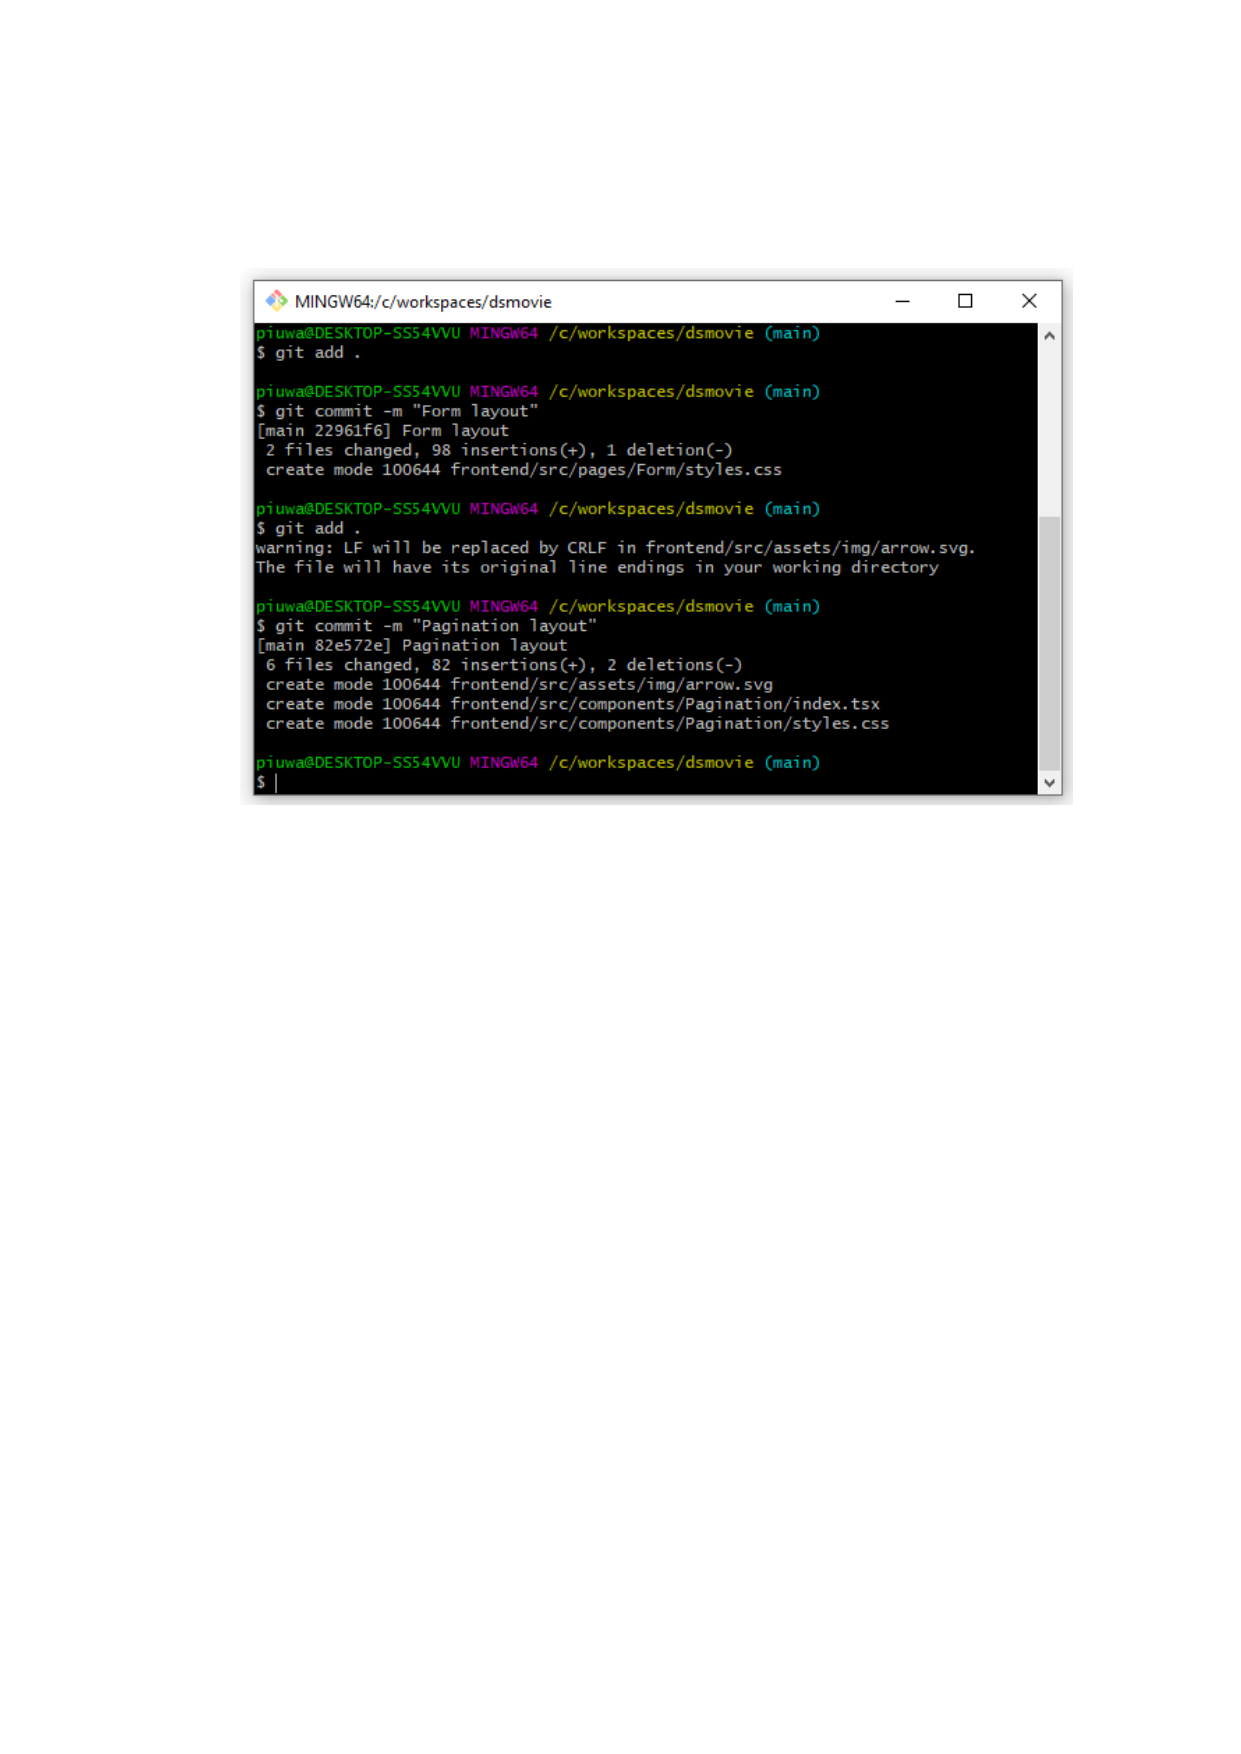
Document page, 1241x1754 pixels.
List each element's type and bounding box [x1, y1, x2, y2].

picture [240, 268, 1073, 805]
